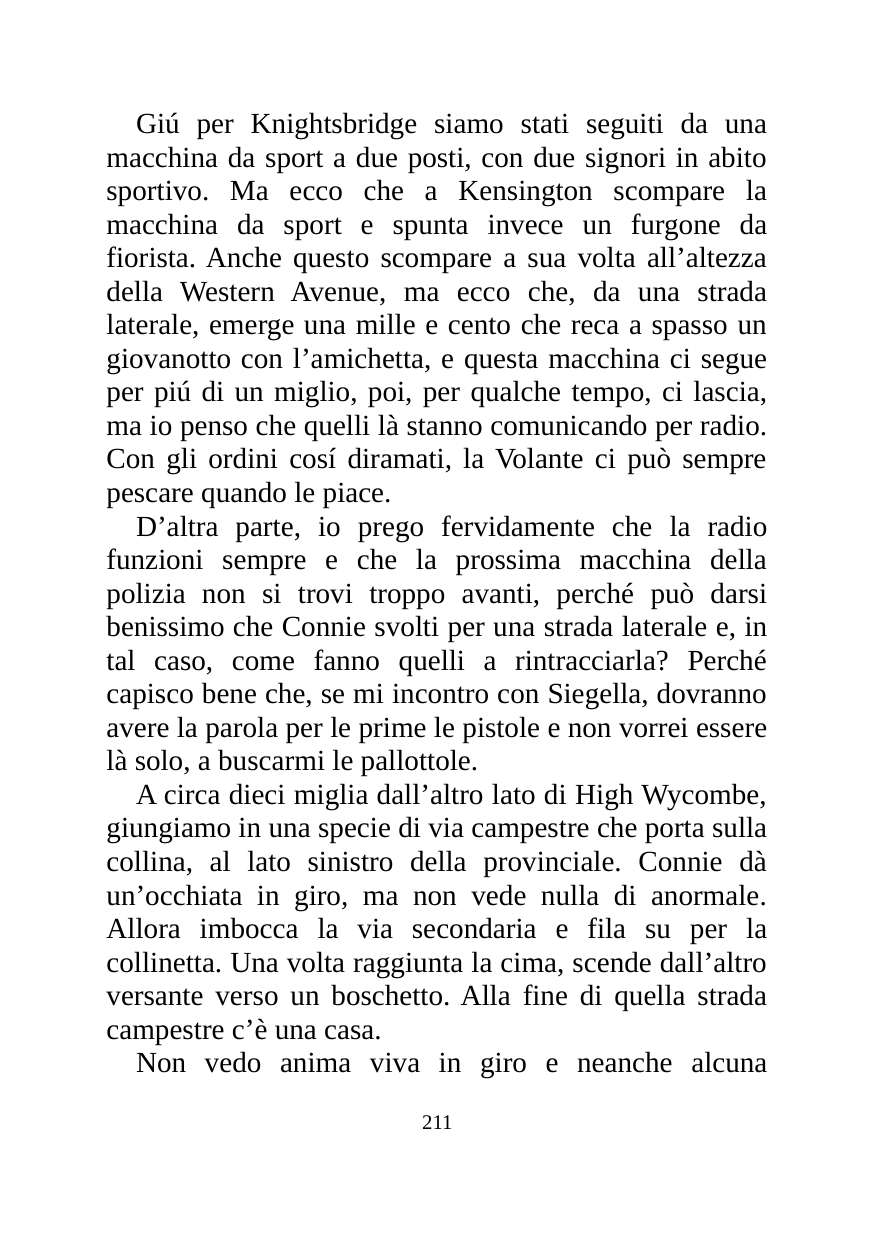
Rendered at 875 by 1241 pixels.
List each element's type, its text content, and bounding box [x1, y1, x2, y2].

text D’altra parte, io prego fervidamente che la radio funzioni sempre e che la prossima macchina della polizia non si trovi troppo avanti, perché può darsi benissimo che Connie svolti per una strada laterale e, in tal caso, come fanno quelli a rintracciarla? Perché capisco bene che, se mi incontro con Siegella, dovranno avere la parola per le prime le pistole e non vorrei essere là solo, a buscarmi le pallottole. [106, 509, 768, 777]
text A circa dieci miglia dall’altro lato di High Wycombe, giungiamo in una specie di via campestre che porta sulla collina, al lato sinistro della provinciale. Connie dà un’occhiata in giro, ma non vede nulla di anormale. Allora imbocca la via secondaria e fila su per la collinetta. Una volta raggiunta la cima, scende dall’altro versante verso un boschetto. Alla fine di quella strada campestre c’è una casa. [106, 777, 768, 1045]
text Non vedo anima viva in giro e neanche alcuna [106, 1045, 768, 1079]
text Giú per Knightsbridge siamo stati seguiti da una macchina da sport a due posti, con due signori in abito sportivo. Ma ecco che a Kensington scompare la macchina da sport e spunta invece un furgone da fiorista. Anche questo scompare a sua volta all’altezza della Western Avenue, ma ecco che, da una strada laterale, emerge una mille e cento che reca a spasso un giovanotto con l’amichetta, e questa macchina ci segue per piú di un miglio, poi, per qualche tempo, ci lascia, ma io penso che quelli là stanno comunicando per radio. Con gli ordini cosí diramati, la Volante ci può sempre pescare quando le piace. [106, 106, 768, 509]
